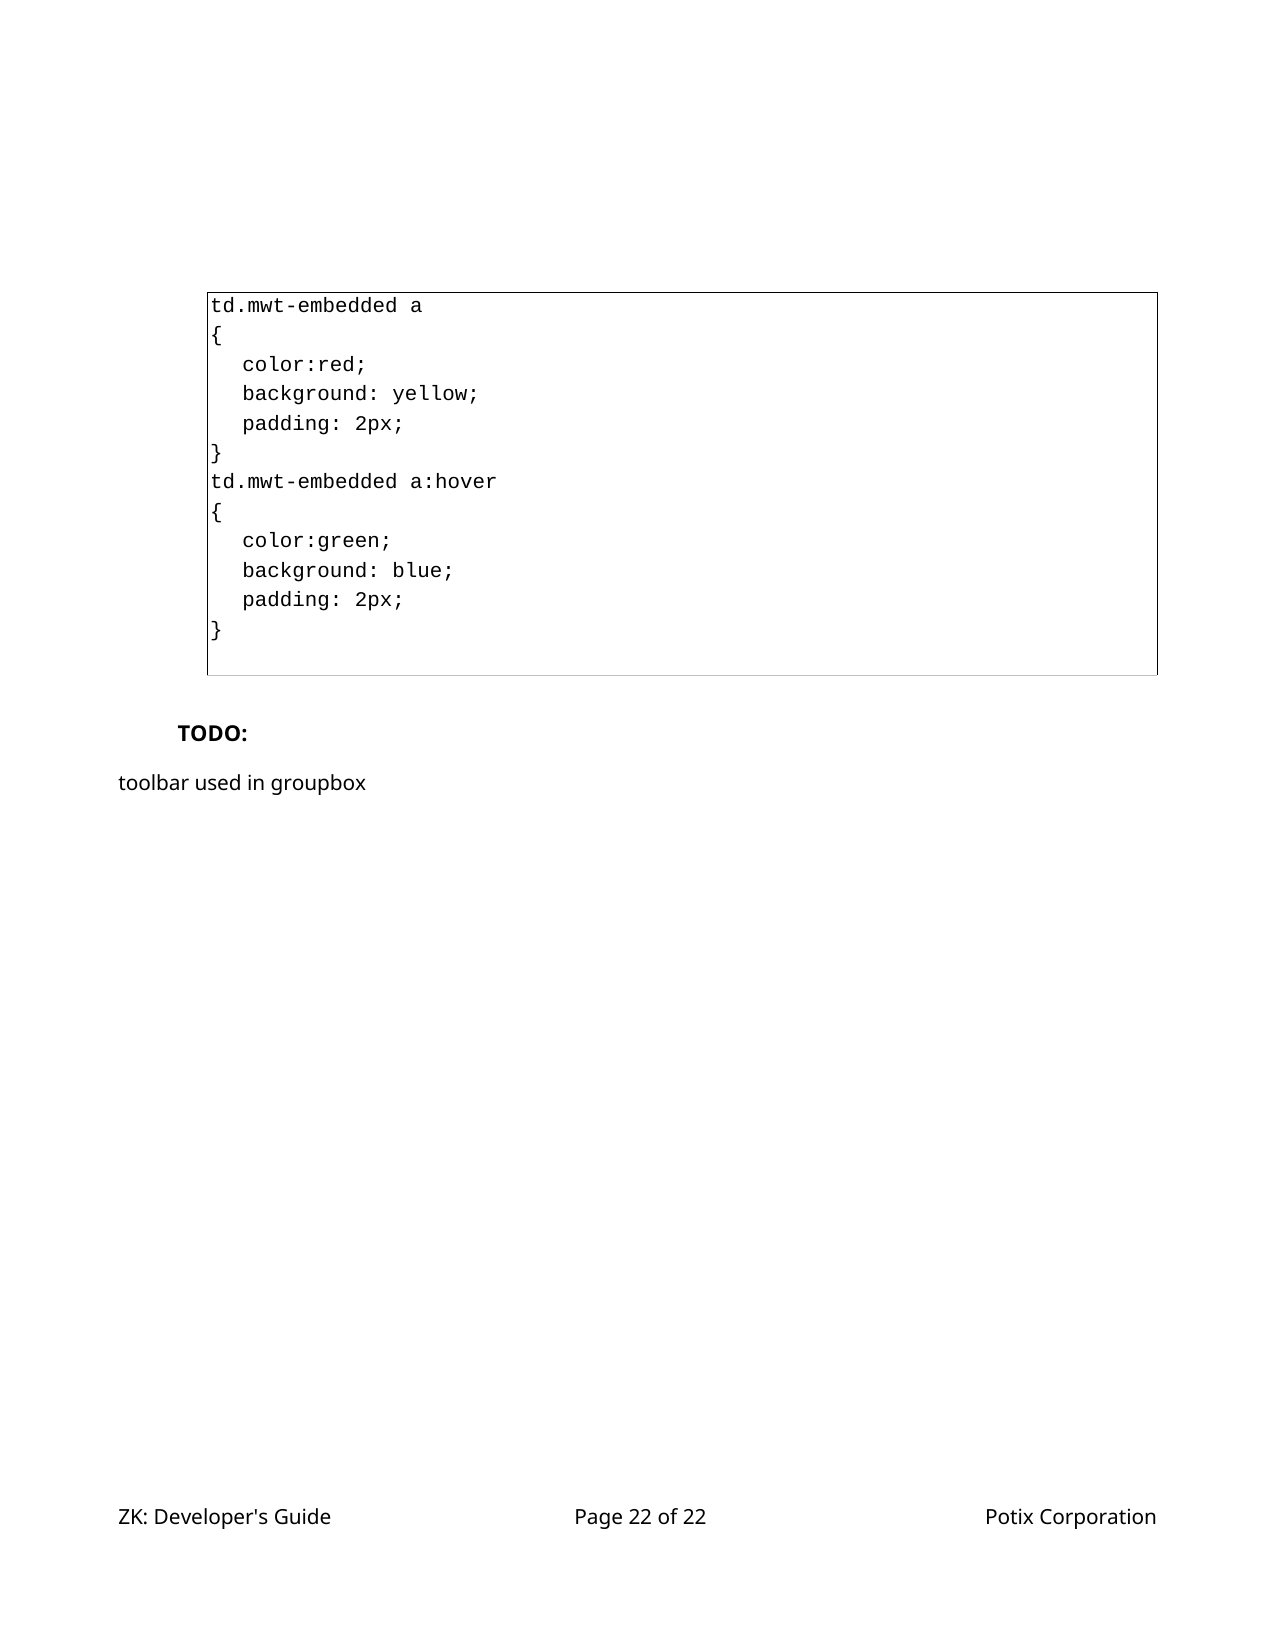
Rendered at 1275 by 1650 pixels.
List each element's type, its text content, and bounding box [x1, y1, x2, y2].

subtitle TODO: [177, 717, 1157, 747]
text td.mwt-embedded a [208, 293, 1157, 318]
text { [208, 321, 1157, 348]
text color:green; [208, 527, 1157, 554]
text td.mwt-embedded a:hover [208, 468, 1157, 495]
text } [208, 439, 1157, 466]
text color:red; [208, 351, 1157, 377]
text toolbar used in groupbox [118, 768, 1157, 796]
text background: yellow; [208, 380, 1157, 407]
text padding: 2px; [208, 586, 1157, 613]
text background: blue; [208, 557, 1157, 583]
text { [208, 498, 1157, 524]
text } [208, 616, 1157, 642]
text padding: 2px; [208, 409, 1157, 436]
